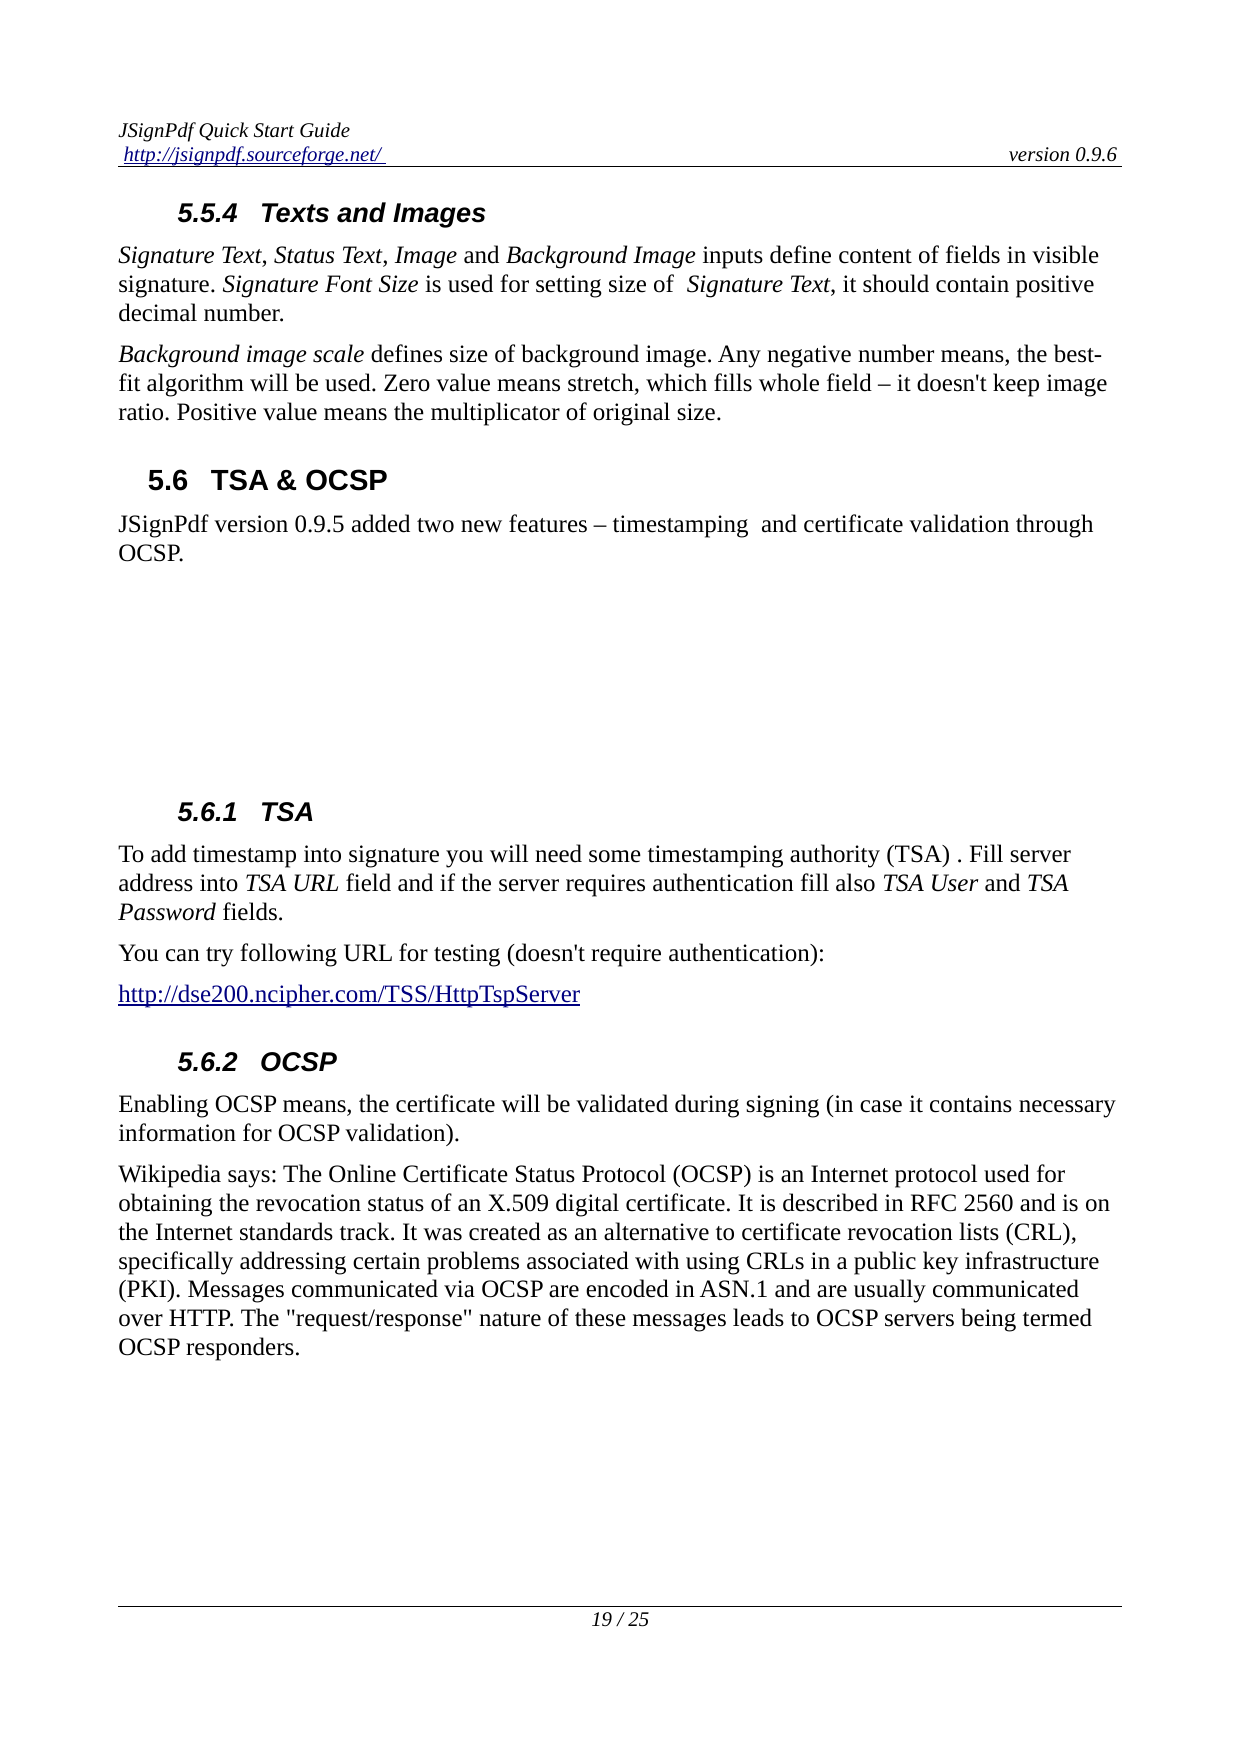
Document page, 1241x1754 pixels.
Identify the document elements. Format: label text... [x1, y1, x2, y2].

text Enabling OCSP means, the certificate will be validated during signing (in case it contains necessary information for OCSP validation). [118, 1089, 1122, 1147]
subtitle Texts and Images [177, 197, 1122, 228]
text JSignPdf version 0.9.5 added two new features – timestamping and certificate validation through OCSP. [118, 509, 1122, 567]
subtitle TSA [177, 604, 1122, 827]
text Background image scale defines size of background image. Any negative number means, the best-fit algorithm will be used. Zero value means stretch, which fills whole field – it doesn't keep image ratio. Positive value means the multiplicator of original size. [118, 339, 1122, 426]
text To add timestamp into signature you will need some timestamping authority (TSA) . Fill server address into TSA URL field and if the server requires authentication fill also TSA User and TSA Password fields. [118, 839, 1122, 926]
subtitle TSA & OCSP [148, 463, 1116, 497]
text Signature Text, Status Text, Image and Background Image inputs define content of fields in visible signature. Signature Font Size is used for setting size of Signature Text, it should contain positive decimal number. [118, 241, 1122, 327]
text You can try following URL for testing (doesn't require authentication): [118, 938, 1122, 967]
text Wikipedia says: The Online Certificate Status Protocol (OCSP) is an Internet protocol used for obtaining the revocation status of an X.509 digital certificate. It is described in RFC 2560 and is on the Internet standards track. It was created as an alternative to certificate revocation lists (CRL), specifically addressing certain problems associated with using CRLs in a public key infrastructure (PKI). Messages communicated via OCSP are encoded in ASN.1 and are usually communicated over HTTP. The "request/response" nature of these messages leads to OCSP servers being termed OCSP responders. [118, 1159, 1122, 1361]
subtitle OCSP [177, 1046, 1122, 1077]
text http://dse200.ncipher.com/TSS/HttpTspServer [118, 979, 1122, 1008]
